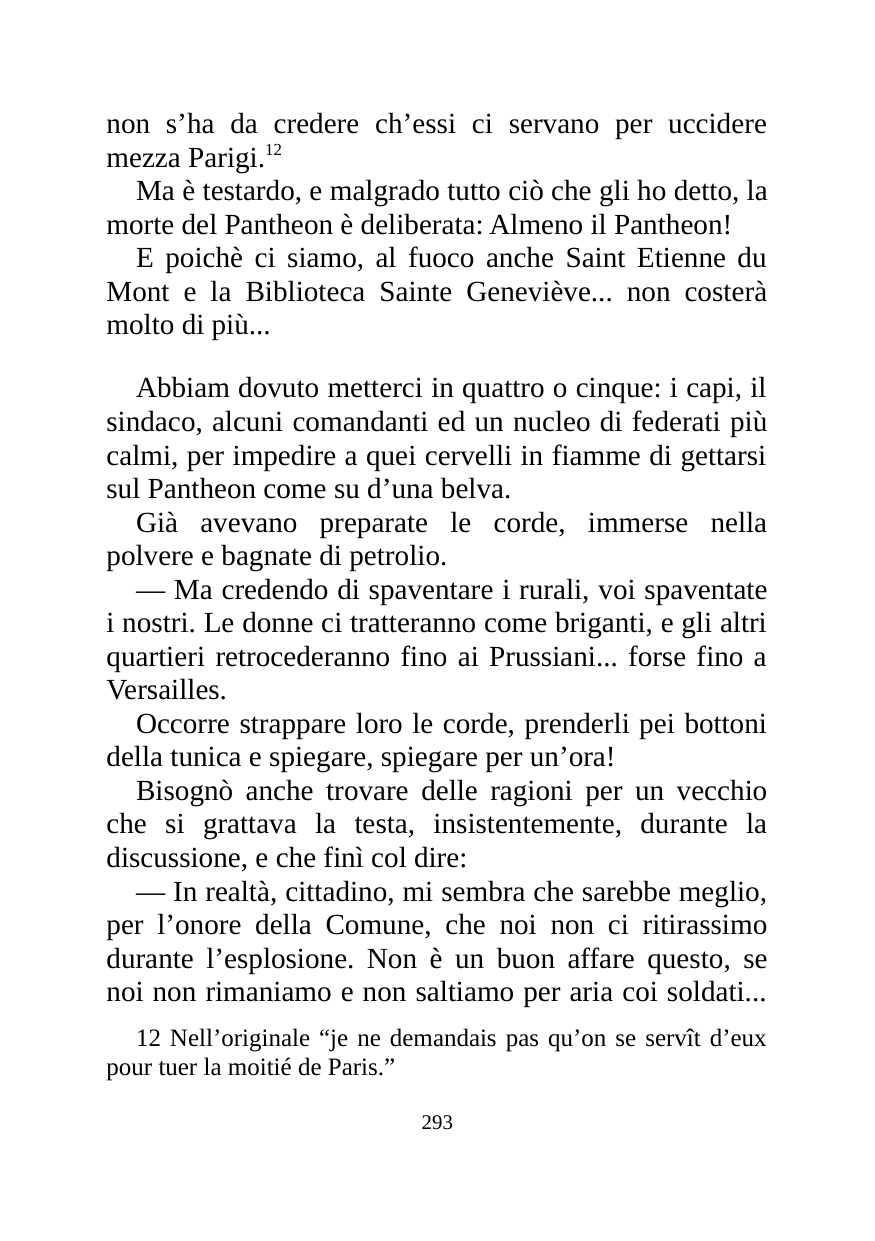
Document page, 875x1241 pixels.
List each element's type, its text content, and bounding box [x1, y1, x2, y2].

text Bisognò anche trovare delle ragioni per un vecchio che si grattava la testa, insistentemente, durante la discussione, e che finì col dire: [106, 773, 768, 874]
text E poichè ci siamo, al fuoco anche Saint Etienne du Mont e la Biblioteca Sainte Geneviève... non costerà molto di più... [106, 240, 768, 341]
text Già avevano preparate le corde, immerse nella polvere e bagnate di petrolio. [106, 505, 768, 572]
text Ma è testardo, e malgrado tutto ciò che gli ho detto, la morte del Pantheon è deliberata: Almeno il Pantheon! [106, 173, 768, 240]
text non s’ha da credere ch’essi ci servano per uccidere mezza Parigi. [106, 106, 768, 173]
text Nell’originale “je ne demandais pas qu’on se servît d’eux pour tuer la moitié de Paris.” [106, 1023, 768, 1080]
text Occorre strappare loro le corde, prenderli pei bottoni della tunica e spiegare, spiegare per un’ora! [106, 706, 768, 773]
text — In realtà, cittadino, mi sembra che sarebbe meglio, per l’onore della Comune, che noi non ci ritirassimo durante l’esplosione. Non è un buon affare questo, se noi non rimaniamo e non saltiamo per aria coi soldati... [106, 874, 768, 1008]
text — Ma credendo di spaventare i rurali, voi spaventate i nostri. Le donne ci tratteranno come briganti, e gli altri quartieri retrocederanno fino ai Prussiani... forse fino a Versailles. [106, 572, 768, 706]
text Abbiam dovuto metterci in quattro o cinque: i capi, il sindaco, alcuni comandanti ed un nucleo di federati più calmi, per impedire a quei cervelli in fiamme di gettarsi sul Pantheon come su d’una belva. [106, 371, 768, 505]
